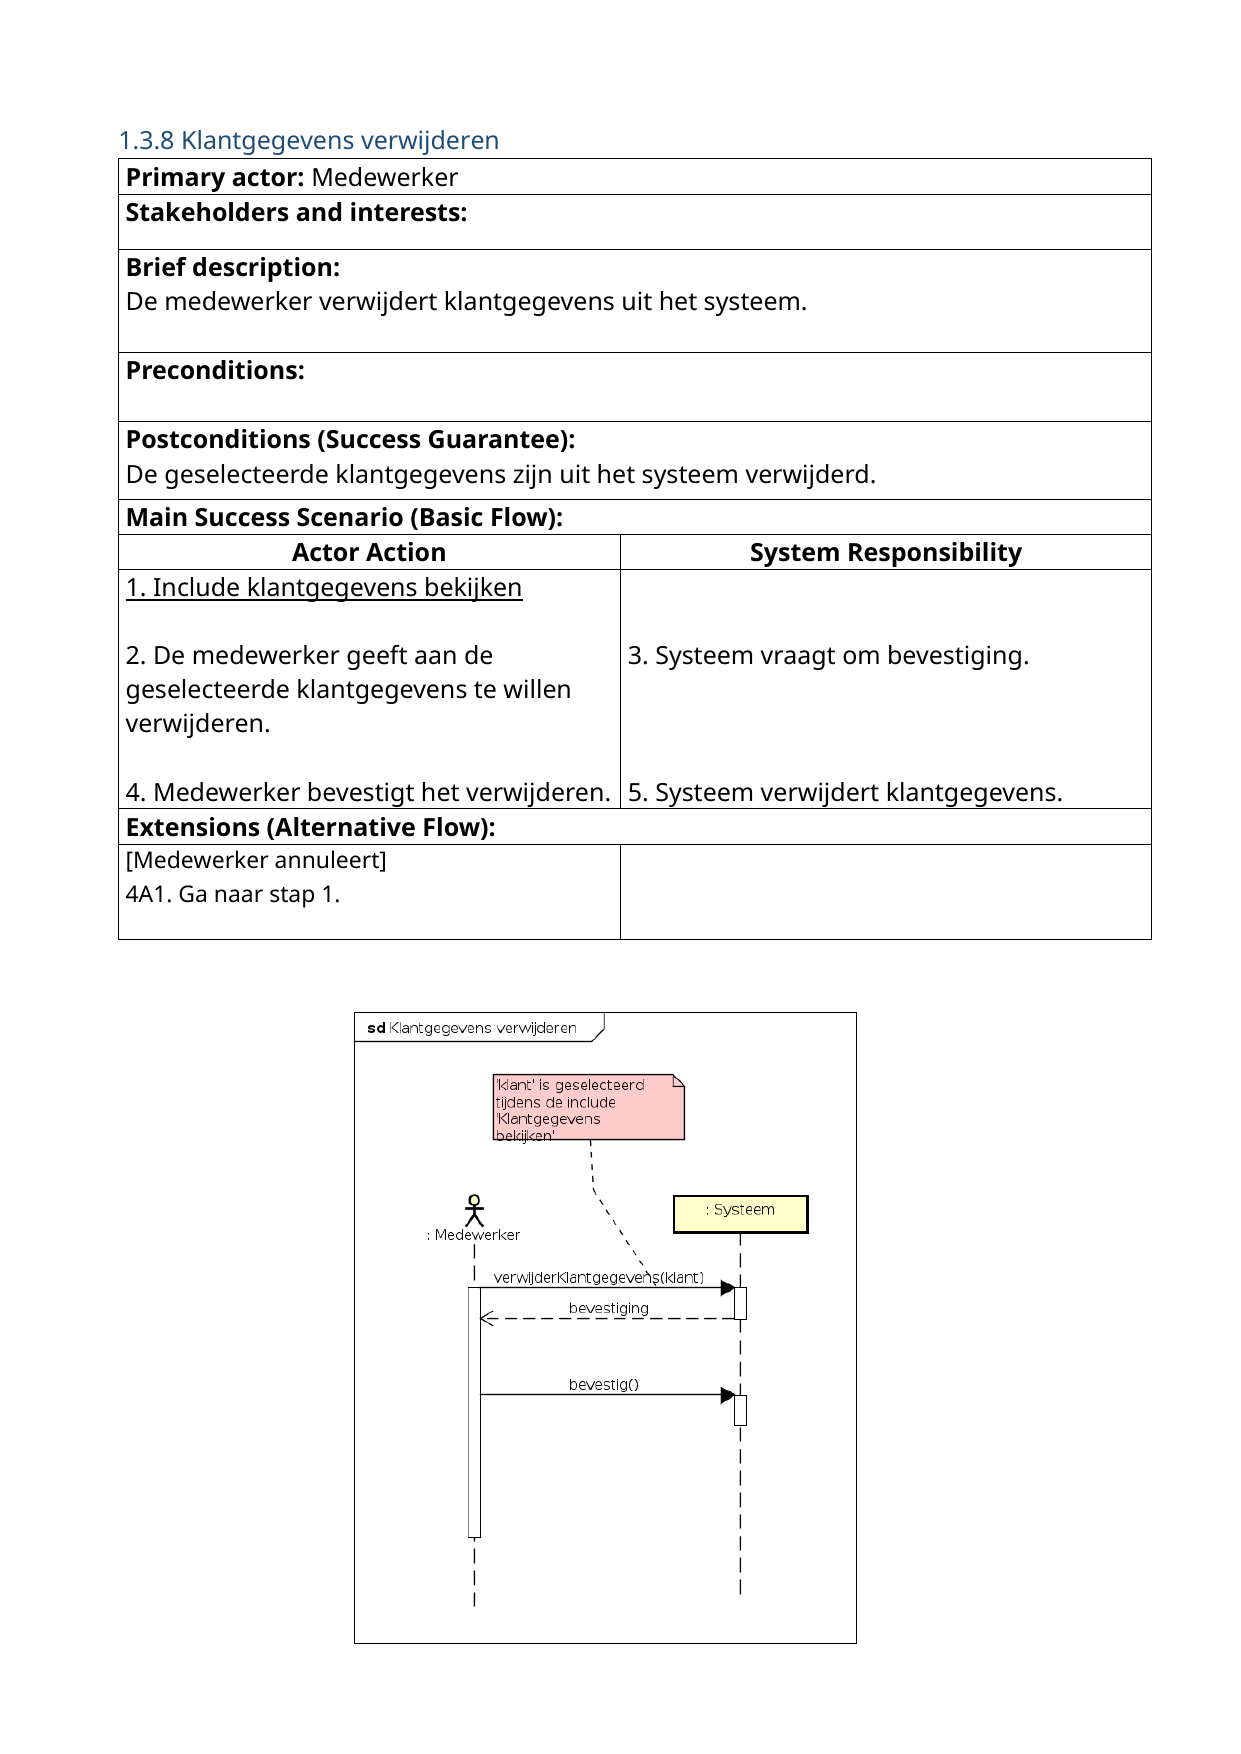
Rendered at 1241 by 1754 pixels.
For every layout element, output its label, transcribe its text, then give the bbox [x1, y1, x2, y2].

subtitle 1.3.8 Klantgegevens verwijderen [118, 122, 1122, 156]
table_cell System Responsibility [621, 535, 1151, 569]
table_cell Preconditions: [119, 353, 1151, 421]
table_cell Actor Action [119, 535, 620, 569]
table_cell Stakeholders and interests: [119, 195, 1151, 249]
table_cell 1. Include klantgegevens bekijken 2. De medewerker geeft aan de geselecteerde klantgegevens te willen verwijderen. 4. Medewerker bevestigt het verwijderen. [119, 570, 620, 808]
table_cell Extensions (Alternative Flow): [119, 809, 1151, 843]
table_header Primary actor: Medewerker [119, 159, 1151, 193]
picture [342, 1000, 868, 1654]
table_cell Postconditions (Success Guarantee): De geselecteerde klantgegevens zijn uit het systeem verwijderd. [119, 422, 1151, 499]
table_cell [Medewerker annuleert] 4A1. Ga naar stap 1. [119, 845, 620, 939]
table_cell [621, 845, 1151, 939]
table_cell 3. Systeem vraagt om bevestiging. 5. Systeem verwijdert klantgegevens. [621, 570, 1151, 808]
table_cell Brief description: De medewerker verwijdert klantgegevens uit het systeem. [119, 250, 1151, 352]
table_cell Main Success Scenario (Basic Flow): [119, 500, 1151, 534]
